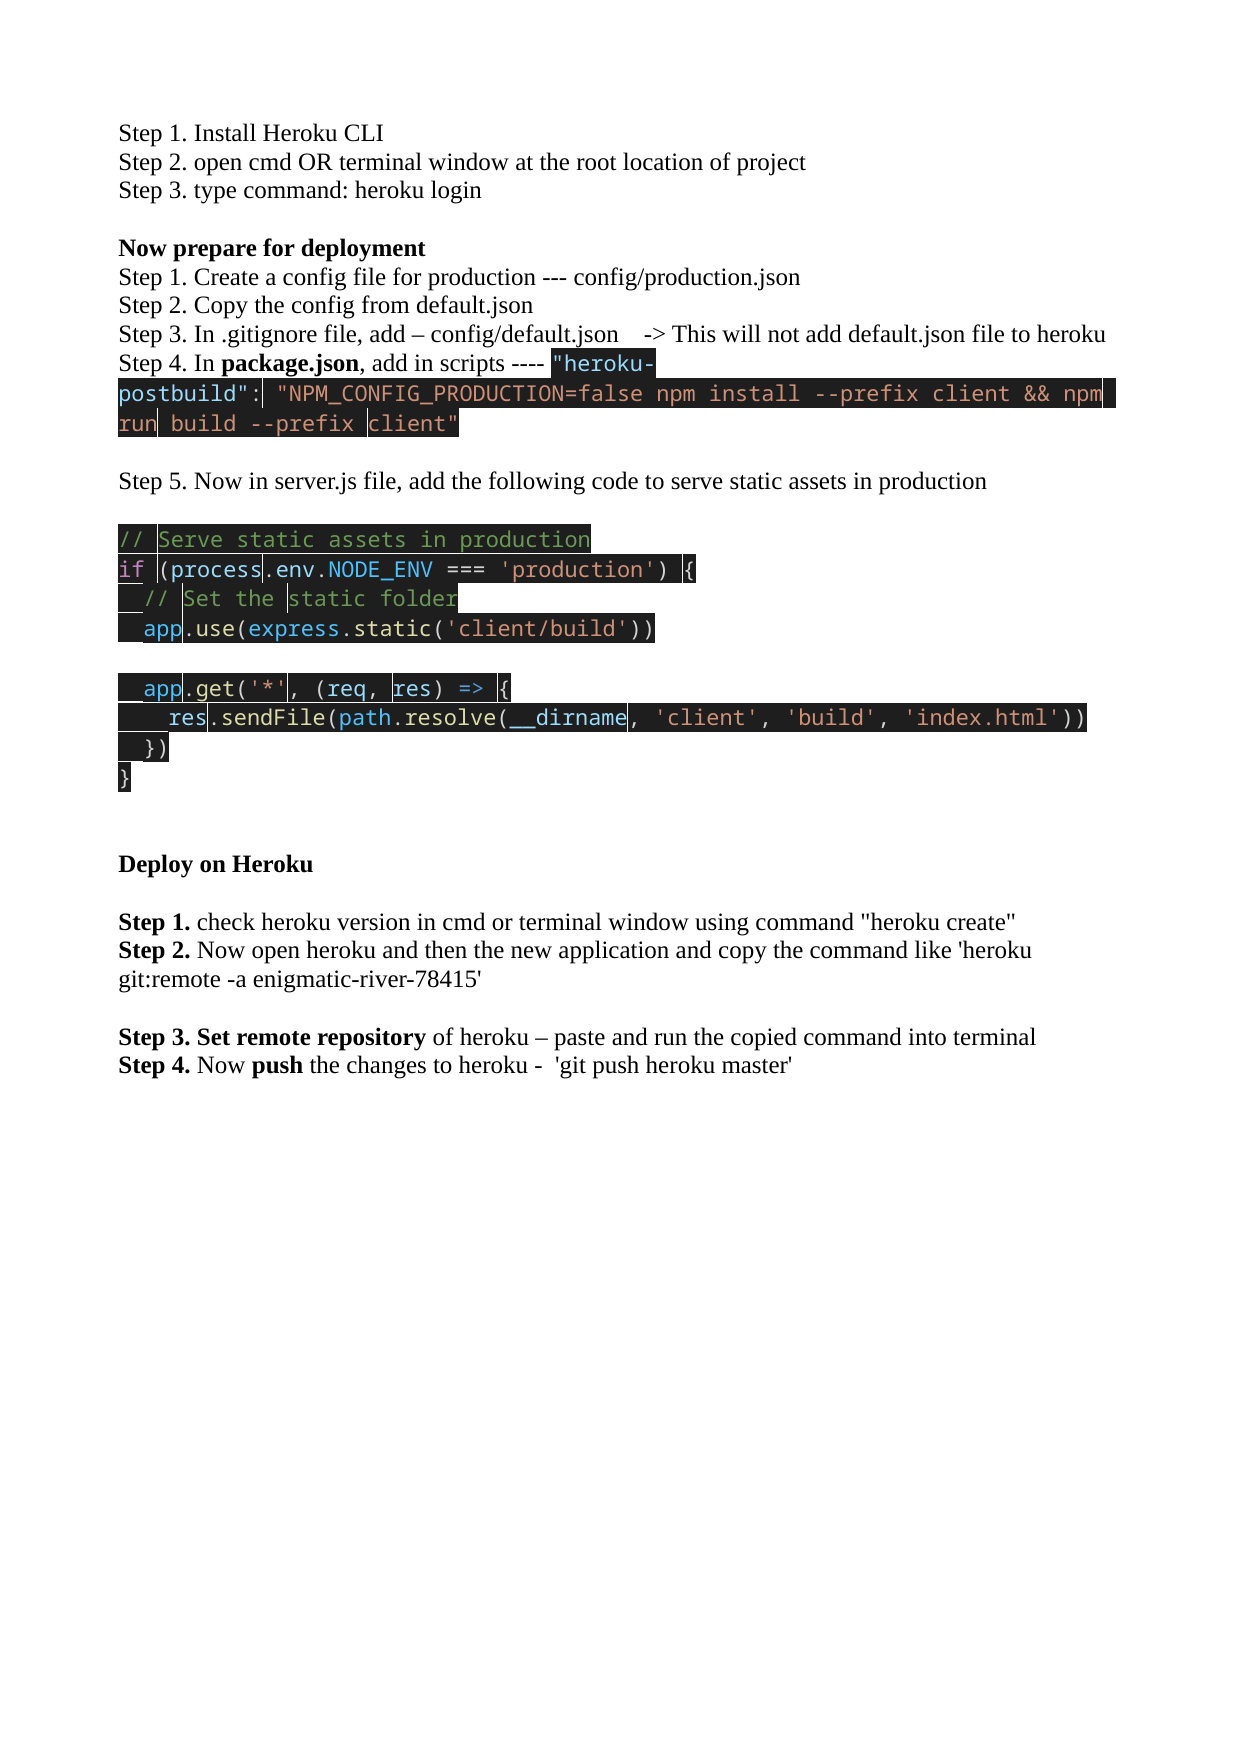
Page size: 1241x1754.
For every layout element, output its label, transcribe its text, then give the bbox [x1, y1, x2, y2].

text Step 2. Now open heroku and then the new application and copy the command like 'heroku git:remote -a enigmatic-river-78415' [118, 936, 1122, 993]
text Now prepare for deployment [118, 233, 1122, 262]
text // Set the static folder [118, 583, 1122, 613]
text Step 3. type command: heroku login [118, 176, 1122, 204]
text Deploy on Heroku [118, 849, 1122, 878]
text Step 2. open cmd OR terminal window at the root location of project [118, 147, 1122, 176]
text }) [118, 732, 1122, 762]
text Step 1. check heroku version in cmd or terminal window using command "heroku create" [118, 907, 1122, 936]
text // Serve static assets in production [118, 524, 1122, 553]
text Step 1. Install Heroku CLI [118, 118, 1122, 147]
text Step 2. Copy the config from default.json [118, 291, 1122, 319]
text if (process.env.NODE_ENV === 'production') { [118, 553, 1122, 583]
text Step 5. Now in server.js file, add the following code to serve static assets in production [118, 466, 1122, 495]
text Step 4. In package.json, add in scripts ---- "heroku-postbuild": "NPM_CONFIG_PRODUCTION=false npm install --prefix client && npm run build --prefix client" [118, 348, 1122, 437]
text Step 4. Now push the changes to heroku - 'git push heroku master' [118, 1051, 1122, 1079]
text Step 3. Set remote repository of heroku – paste and run the copied command into terminal [118, 1022, 1122, 1051]
text res.sendFile(path.resolve(__dirname, 'client', 'build', 'index.html')) [118, 702, 1122, 732]
text Step 1. Create a config file for production --- config/production.json [118, 262, 1122, 291]
text Step 3. In .gitignore file, add – config/default.json -> This will not add default.json file to heroku [118, 319, 1122, 348]
text app.use(express.static('client/build')) [118, 613, 1122, 643]
text app.get('*', (req, res) => { [118, 673, 1122, 702]
text } [118, 762, 1122, 792]
